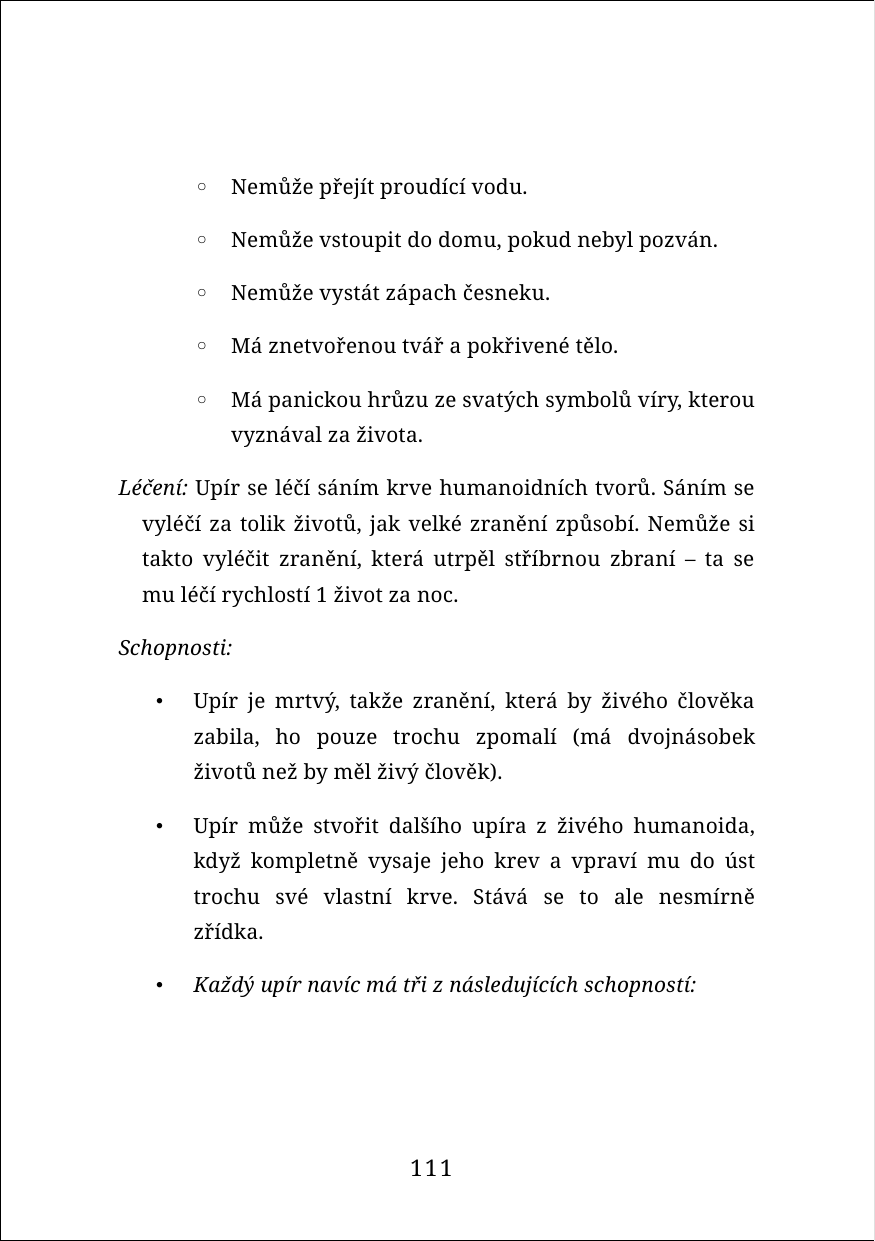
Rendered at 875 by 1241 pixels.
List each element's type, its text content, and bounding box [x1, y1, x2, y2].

text Schopnosti: [118, 633, 756, 662]
list Nemůže přejít proudící vodu. [193, 172, 756, 200]
text Léčení: Upír se léčí sáním krve humanoidních tvorů. Sáním se vyléčí za tolik životů, jak velké zranění způsobí. Nemůže si takto vyléčit zranění, která utrpěl stříbrnou zbraní – ta se mu léčí rychlostí 1 život za noc. [118, 473, 756, 608]
list Upír je mrtvý, takže zranění, která by živého člověka zabila, ho pouze trochu zpomalí (má dvojnásobek životů než by měl živý člověk). [156, 686, 756, 786]
list Má znetvořenou tvář a pokřivené tělo. [193, 331, 756, 360]
list Nemůže vstoupit do domu, pokud nebyl pozván. [193, 225, 756, 253]
list Má panickou hrůzu ze svatých symbolů víry, kterou vyznával za života. [193, 385, 756, 449]
list Každý upír navíc má tři z následujících schopností: [156, 971, 756, 999]
list Nemůže vystát zápach česneku. [193, 278, 756, 307]
list Upír může stvořit dalšího upíra z živého humanoida, když kompletně vysaje jeho krev a vpraví mu do úst trochu své vlastní krve. Stává se to ale nesmírně zřídka. [156, 811, 756, 946]
